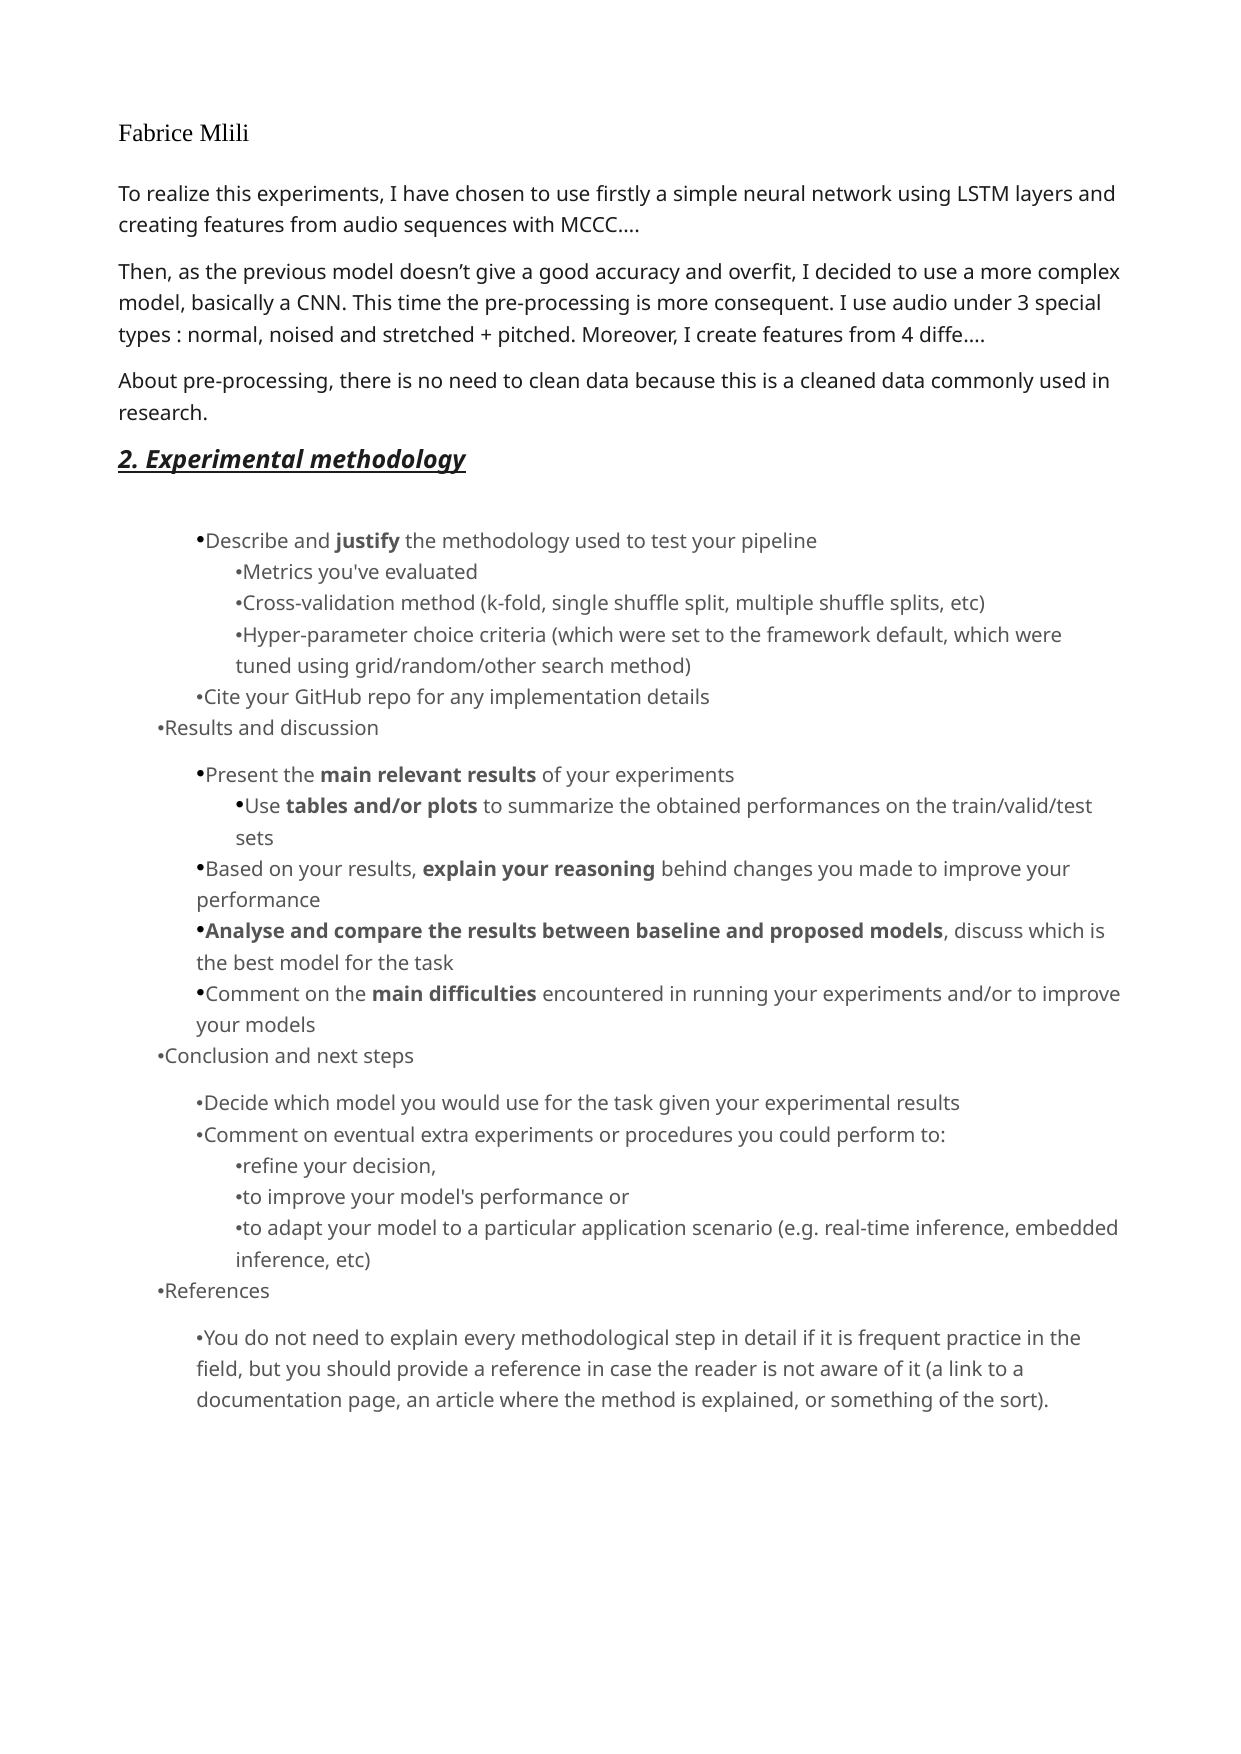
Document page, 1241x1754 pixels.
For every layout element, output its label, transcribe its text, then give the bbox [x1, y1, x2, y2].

list Hyper-parameter choice criteria (which were set to the framework default, which were tuned using grid/random/other search method) [118, 617, 1122, 679]
list Present the main relevant results of your experiments [118, 757, 1122, 788]
list Conclusion and next steps [118, 1038, 1122, 1070]
list Analyse and compare the results between baseline and proposed models, discuss which is the best model for the task [118, 913, 1122, 976]
list You do not need to explain every methodological step in detail if it is frequent practice in the field, but you should provide a reference in case the reader is not aware of it (a link to a documentation page, an article where the method is explained, or something of the sort). [118, 1320, 1122, 1413]
list Cite your GitHub repo for any implementation details [118, 679, 1122, 710]
list Metrics you've evaluated [118, 554, 1122, 585]
list Comment on the main difficulties encountered in running your experiments and/or to improve your models [118, 976, 1122, 1038]
text Then, as the previous model doesn’t give a good accuracy and overfit, I decided to use a more complex model, basically a CNN. This time the pre-processing is more consequent. I use audio under 3 special types : normal, noised and stretched + pitched. Moreover, I create features from 4 diffe…. [118, 254, 1122, 348]
list Describe and justify the methodology used to test your pipeline [118, 523, 1122, 554]
list Use tables and/or plots to summarize the obtained performances on the train/valid/test sets [118, 788, 1122, 851]
list References [118, 1273, 1122, 1304]
list to adapt your model to a particular application scenario (e.g. real-time inference, embedded inference, etc) [118, 1210, 1122, 1273]
list refine your decision, [118, 1148, 1122, 1179]
text To realize this experiments, I have chosen to use firstly a simple neural network using LSTM layers and creating features from audio sequences with MCCC…. [118, 176, 1122, 239]
list Cross-validation method (k-fold, single shuffle split, multiple shuffle splits, etc) [118, 585, 1122, 617]
text About pre-processing, there is no need to clean data because this is a cleaned data commonly used in research. [118, 364, 1122, 426]
list Decide which model you would use for the task given your experimental results [118, 1085, 1122, 1117]
list Based on your results, explain your reasoning behind changes you made to improve your performance [118, 851, 1122, 913]
list Results and discussion [118, 710, 1122, 742]
list to improve your model's performance or [118, 1179, 1122, 1210]
text 2. Experimental methodology [118, 442, 1122, 476]
list Comment on eventual extra experiments or procedures you could perform to: [118, 1117, 1122, 1148]
